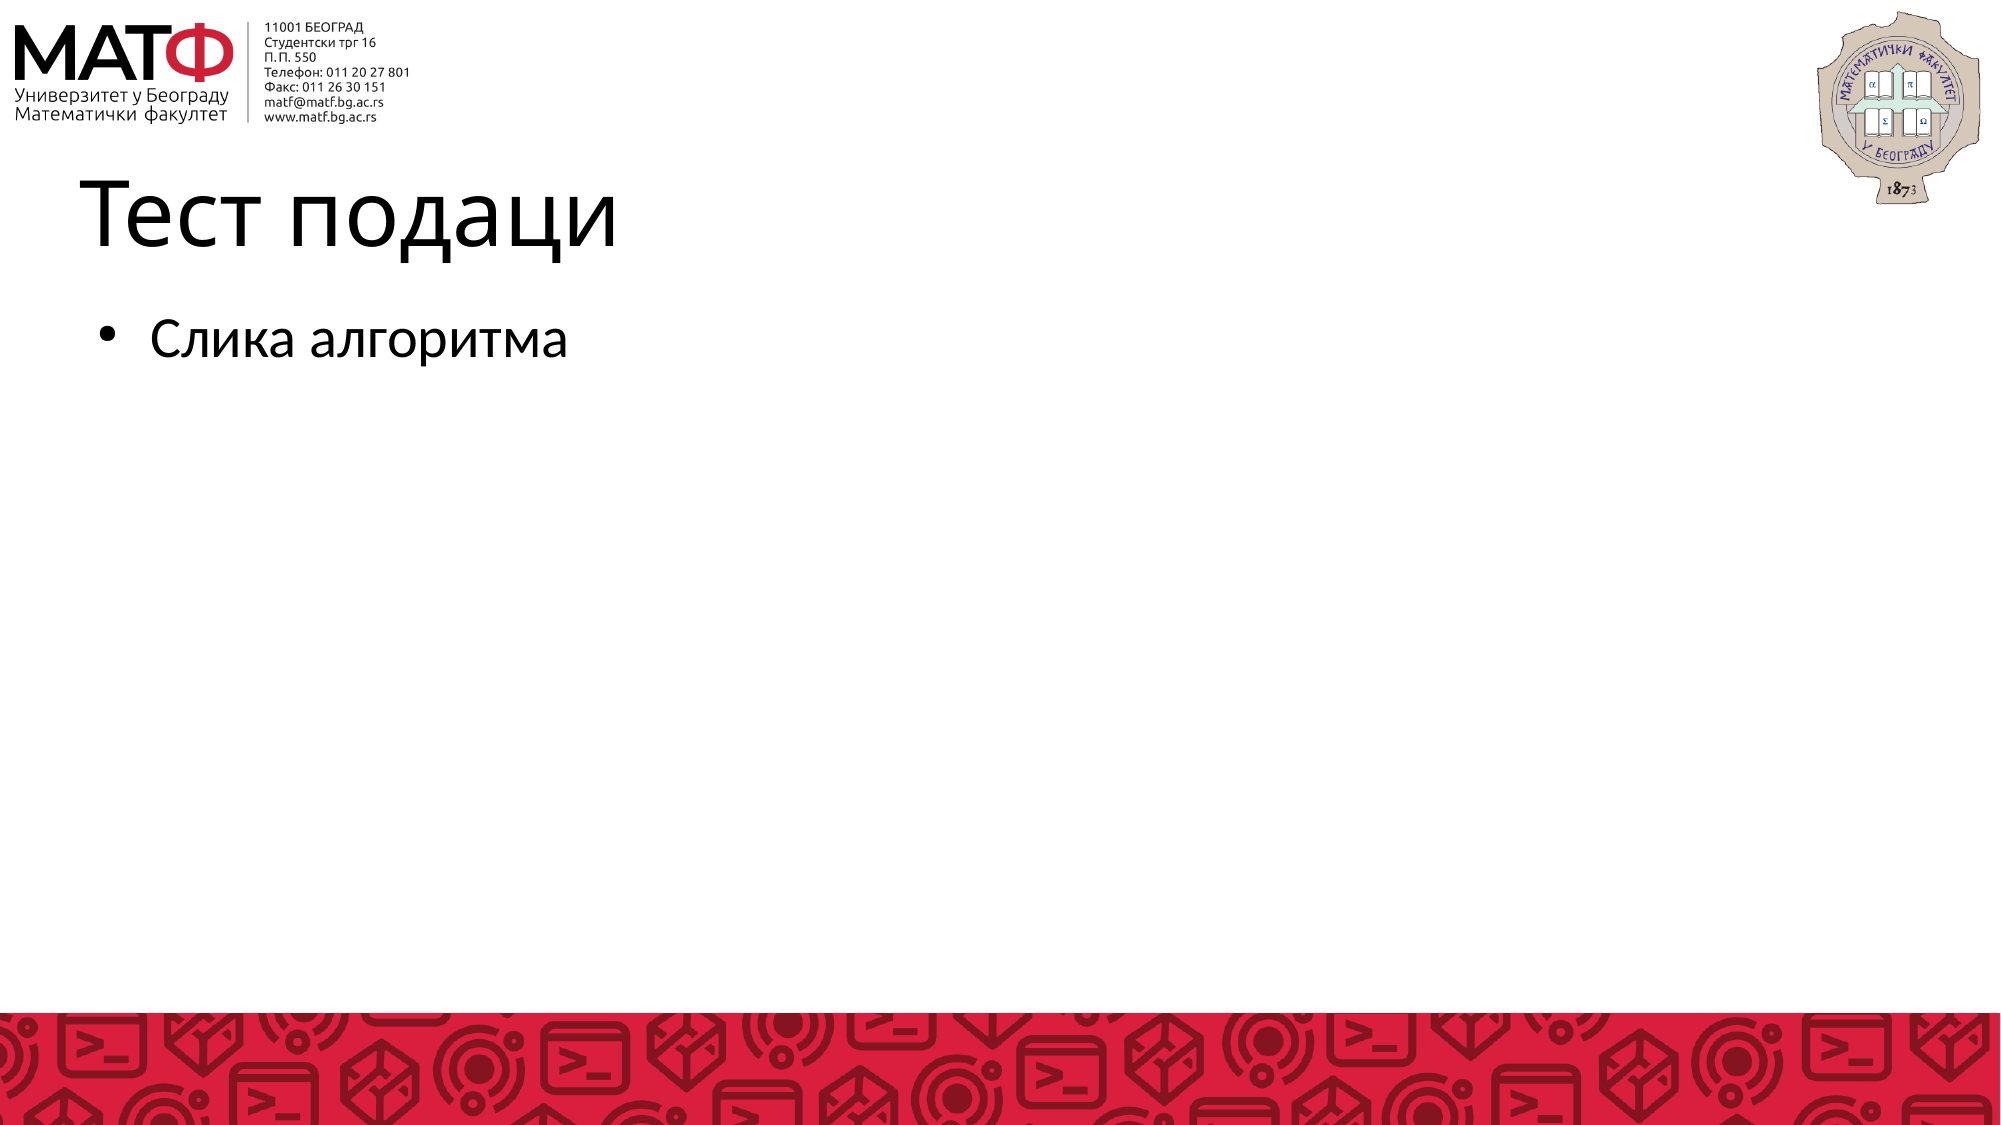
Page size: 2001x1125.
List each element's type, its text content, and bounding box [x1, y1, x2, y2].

title Тест подаци [64, 155, 1863, 278]
picture [0, 0, 435, 147]
picture [1948, 0, 1995, 225]
list Слика алгоритма [64, 299, 1861, 1014]
picture [0, 1013, 2001, 1125]
